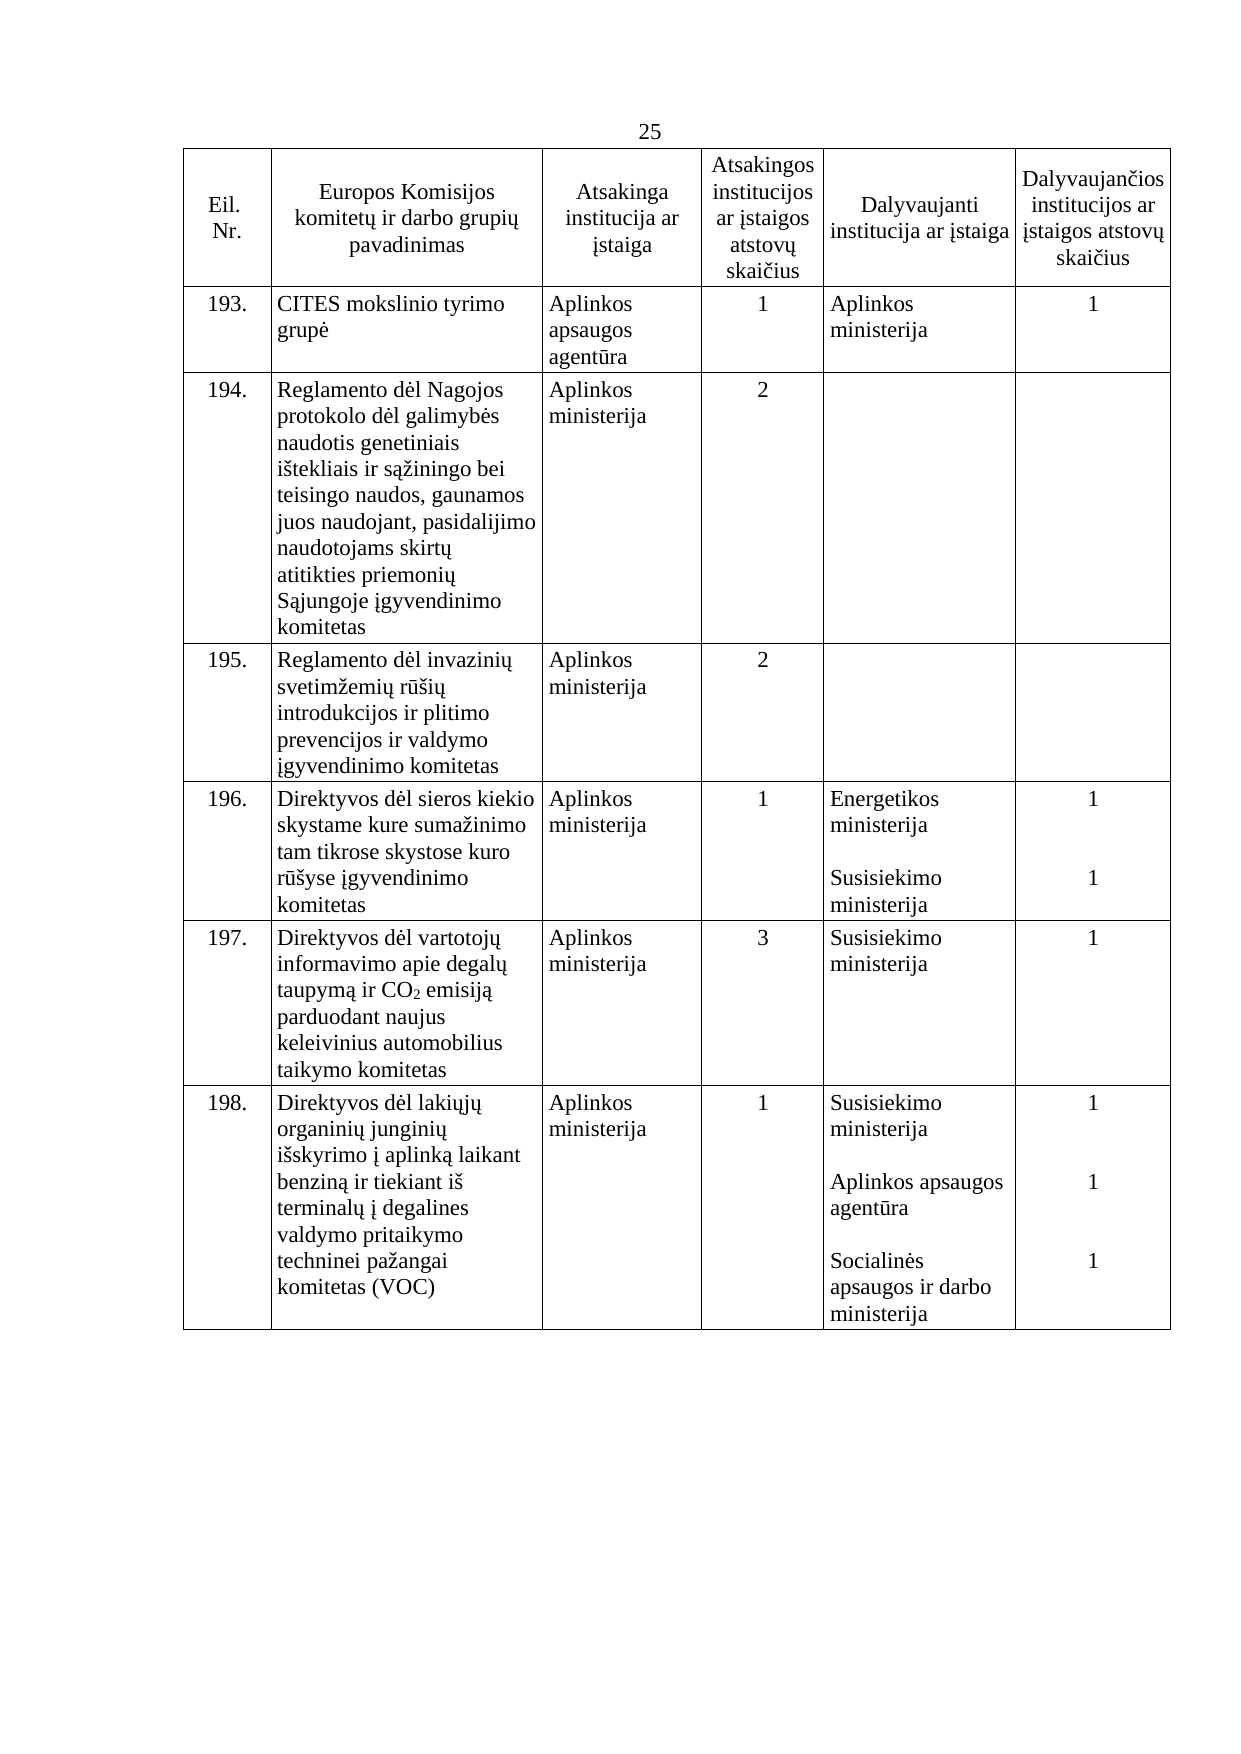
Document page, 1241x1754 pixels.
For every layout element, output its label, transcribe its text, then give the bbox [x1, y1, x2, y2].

table_cell 3 [702, 921, 823, 1085]
table_cell 198. [184, 1086, 271, 1329]
table_cell 193. [184, 287, 271, 372]
table_cell 1 [1016, 287, 1170, 372]
table_cell Energetikos ministerija Susisiekimo ministerija [824, 782, 1015, 920]
table_cell 195. [184, 644, 271, 781]
table_cell 196. [184, 782, 271, 920]
table_cell 1 1 1 [1016, 1086, 1170, 1329]
table_cell Aplinkos ministerija [543, 921, 701, 1085]
table_header Atsakingos institucijos ar įstaigos atstovų skaičius [702, 149, 823, 286]
table_cell Aplinkos ministerija [543, 644, 701, 781]
table_header Dalyvaujančios institucijos ar įstaigos atstovų skaičius [1016, 149, 1170, 286]
table_cell Direktyvos dėl sieros kiekio skystame kure sumažinimo tam tikrose skystose kuro rūšyse įgyvendinimo komitetas [272, 782, 542, 920]
table_cell Aplinkos ministerija [543, 373, 701, 643]
table_header Dalyvaujanti institucija ar įstaiga [824, 149, 1015, 286]
table_cell CITES mokslinio tyrimo grupė [272, 287, 542, 372]
table_cell Susisiekimo ministerija [824, 921, 1015, 1085]
table_cell [824, 373, 1015, 643]
table_cell Direktyvos dėl lakiųjų organinių junginių išskyrimo į aplinką laikant benziną ir tiekiant iš terminalų į degalines valdymo pritaikymo techninei pažangai komitetas (VOC) [272, 1086, 542, 1329]
table_cell 1 [1016, 921, 1170, 1085]
table_cell 1 [702, 782, 823, 920]
table_cell 2 [702, 644, 823, 781]
table_cell Aplinkos ministerija [543, 1086, 701, 1329]
table_cell Susisiekimo ministerija Aplinkos apsaugos agentūra Socialinės apsaugos ir darbo ministerija [824, 1086, 1015, 1329]
table_cell Reglamento dėl Nagojos protokolo dėl galimybės naudotis genetiniais ištekliais ir sąžiningo bei teisingo naudos, gaunamos juos naudojant, pasidalijimo naudotojams skirtų atitikties priemonių Sąjungoje įgyvendinimo komitetas [272, 373, 542, 643]
table_header Atsakinga institucija ar įstaiga [543, 149, 701, 286]
table_cell 1 [702, 287, 823, 372]
table_cell Aplinkos apsaugos agentūra [543, 287, 701, 372]
table_cell [1016, 373, 1170, 643]
table_cell 197. [184, 921, 271, 1085]
table_cell [1016, 644, 1170, 781]
table_cell Reglamento dėl invazinių svetimžemių rūšių introdukcijos ir plitimo prevencijos ir valdymo įgyvendinimo komitetas [272, 644, 542, 781]
table_cell 2 [702, 373, 823, 643]
table_cell 194. [184, 373, 271, 643]
table_cell [824, 644, 1015, 781]
table_header Europos Komisijos komitetų ir darbo grupių pavadinimas [272, 149, 542, 286]
table_cell Aplinkos ministerija [824, 287, 1015, 372]
table_cell Direktyvos dėl vartotojų informavimo apie degalų taupymą ir CO2 emisiją parduodant naujus keleivinius automobilius taikymo komitetas [272, 921, 542, 1085]
table_cell 1 [702, 1086, 823, 1329]
table_cell 1 1 [1016, 782, 1170, 920]
table_cell Aplinkos ministerija [543, 782, 701, 920]
table_header Eil. Nr. [184, 149, 271, 286]
